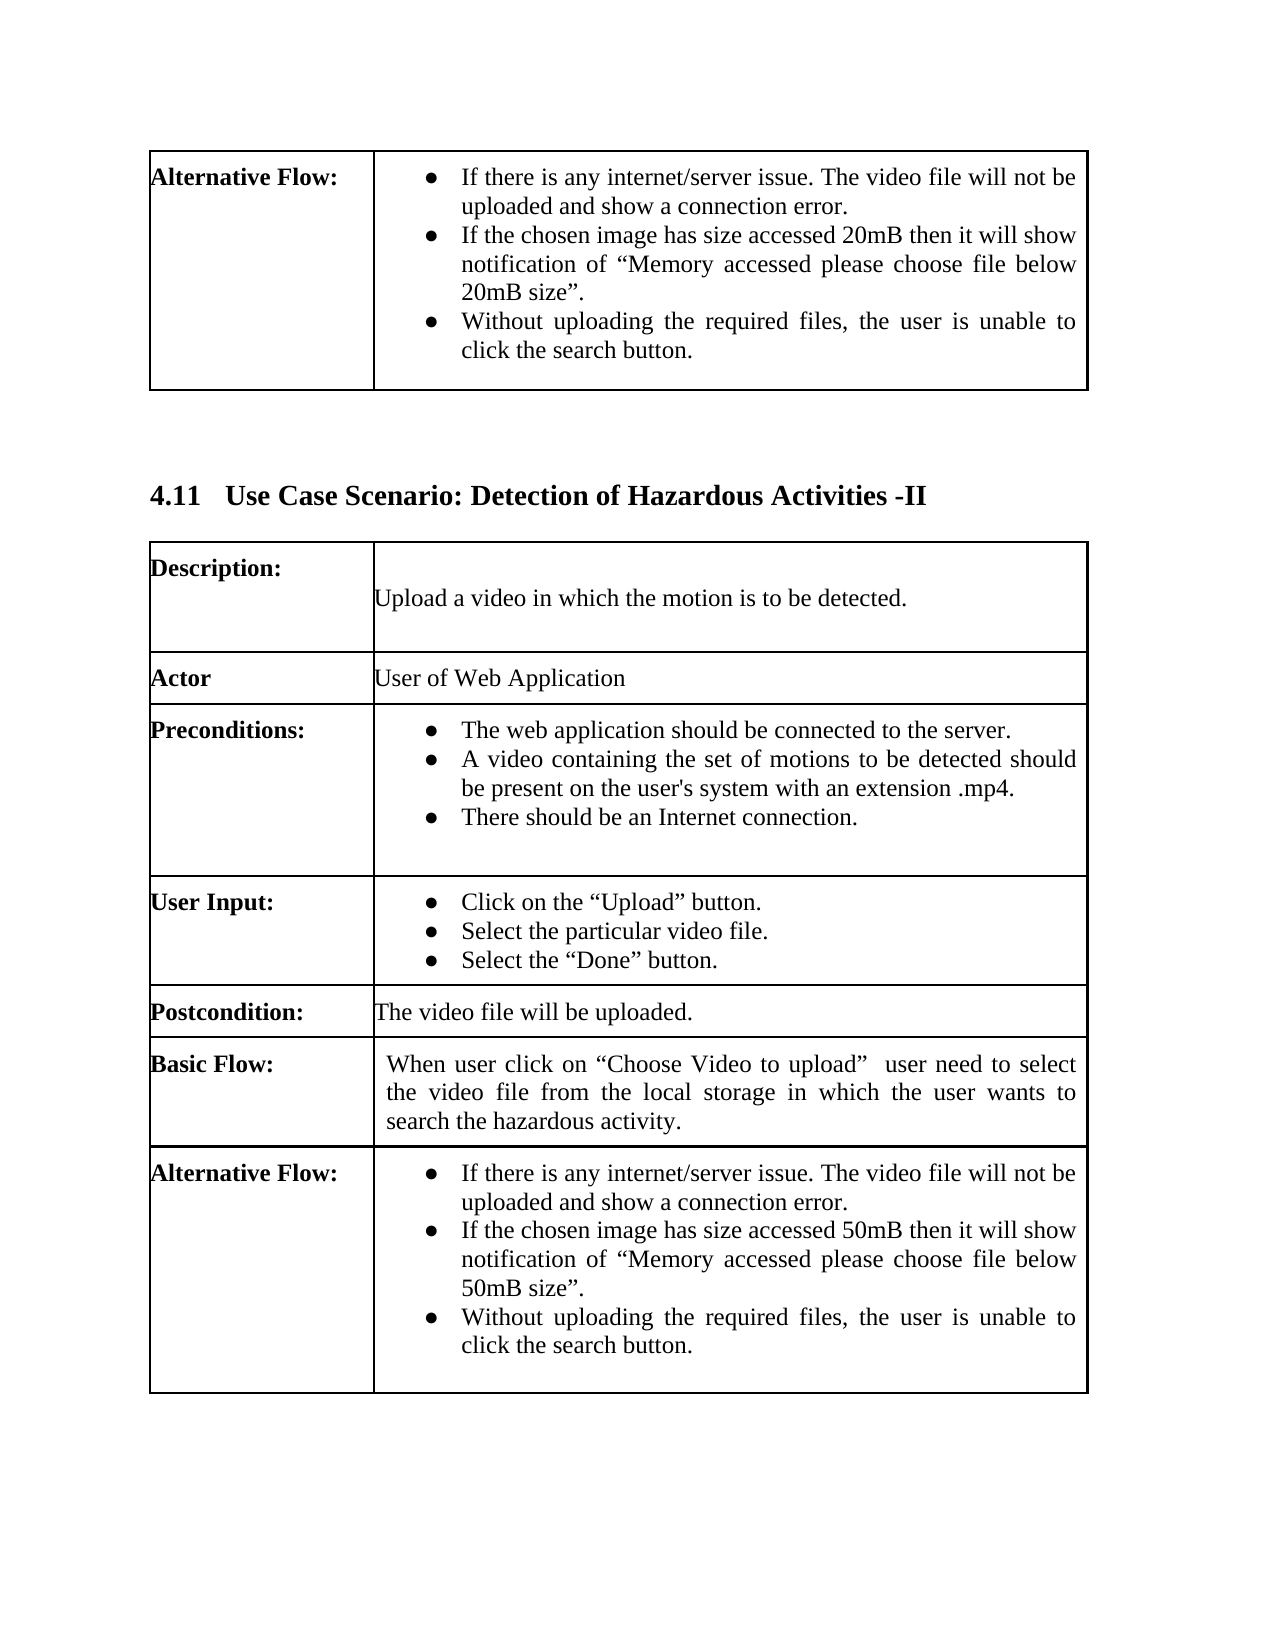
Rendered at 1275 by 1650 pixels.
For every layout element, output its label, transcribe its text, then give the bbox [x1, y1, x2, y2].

table_cell Click on the “Upload” button. Select the particular video file. Select the “Done” button. [375, 877, 1086, 984]
table_cell User of Web Application [375, 653, 1086, 703]
table_header Description: [151, 543, 373, 651]
table_cell Preconditions: [151, 705, 373, 875]
table_cell If there is any internet/server issue. The video file will not be uploaded and show a connection error. If the chosen image has size accessed 50mB then it will show notification of “Memory accessed please choose file below 50mB size”. Without uploading the required files, the user is unable to click the search button. [375, 1148, 1086, 1392]
table_cell The web application should be connected to the server. A video containing the set of motions to be detected should be present on the user's system with an extension .mp4. There should be an Internet connection. [375, 705, 1086, 875]
table_header Upload a video in which the motion is to be detected. [375, 543, 1086, 651]
table_cell Alternative Flow: [151, 152, 373, 389]
table_cell Actor [151, 653, 373, 703]
table_cell Basic Flow: [151, 1038, 373, 1145]
table_cell The video file will be uploaded. [375, 986, 1086, 1036]
table_cell When user click on “Choose Video to upload” user need to select the video file from the local storage in which the user wants to search the hazardous activity. [375, 1038, 1086, 1145]
table_cell If there is any internet/server issue. The video file will not be uploaded and show a connection error. If the chosen image has size accessed 20mB then it will show notification of “Memory accessed please choose file below 20mB size”. Without uploading the required files, the user is unable to click the search button. [375, 152, 1086, 389]
subtitle Use Case Scenario: Detection of Hazardous Activities -II [150, 478, 1125, 512]
table_cell Alternative Flow: [151, 1148, 373, 1392]
table_cell Postcondition: [151, 986, 373, 1036]
table_cell User Input: [151, 877, 373, 984]
